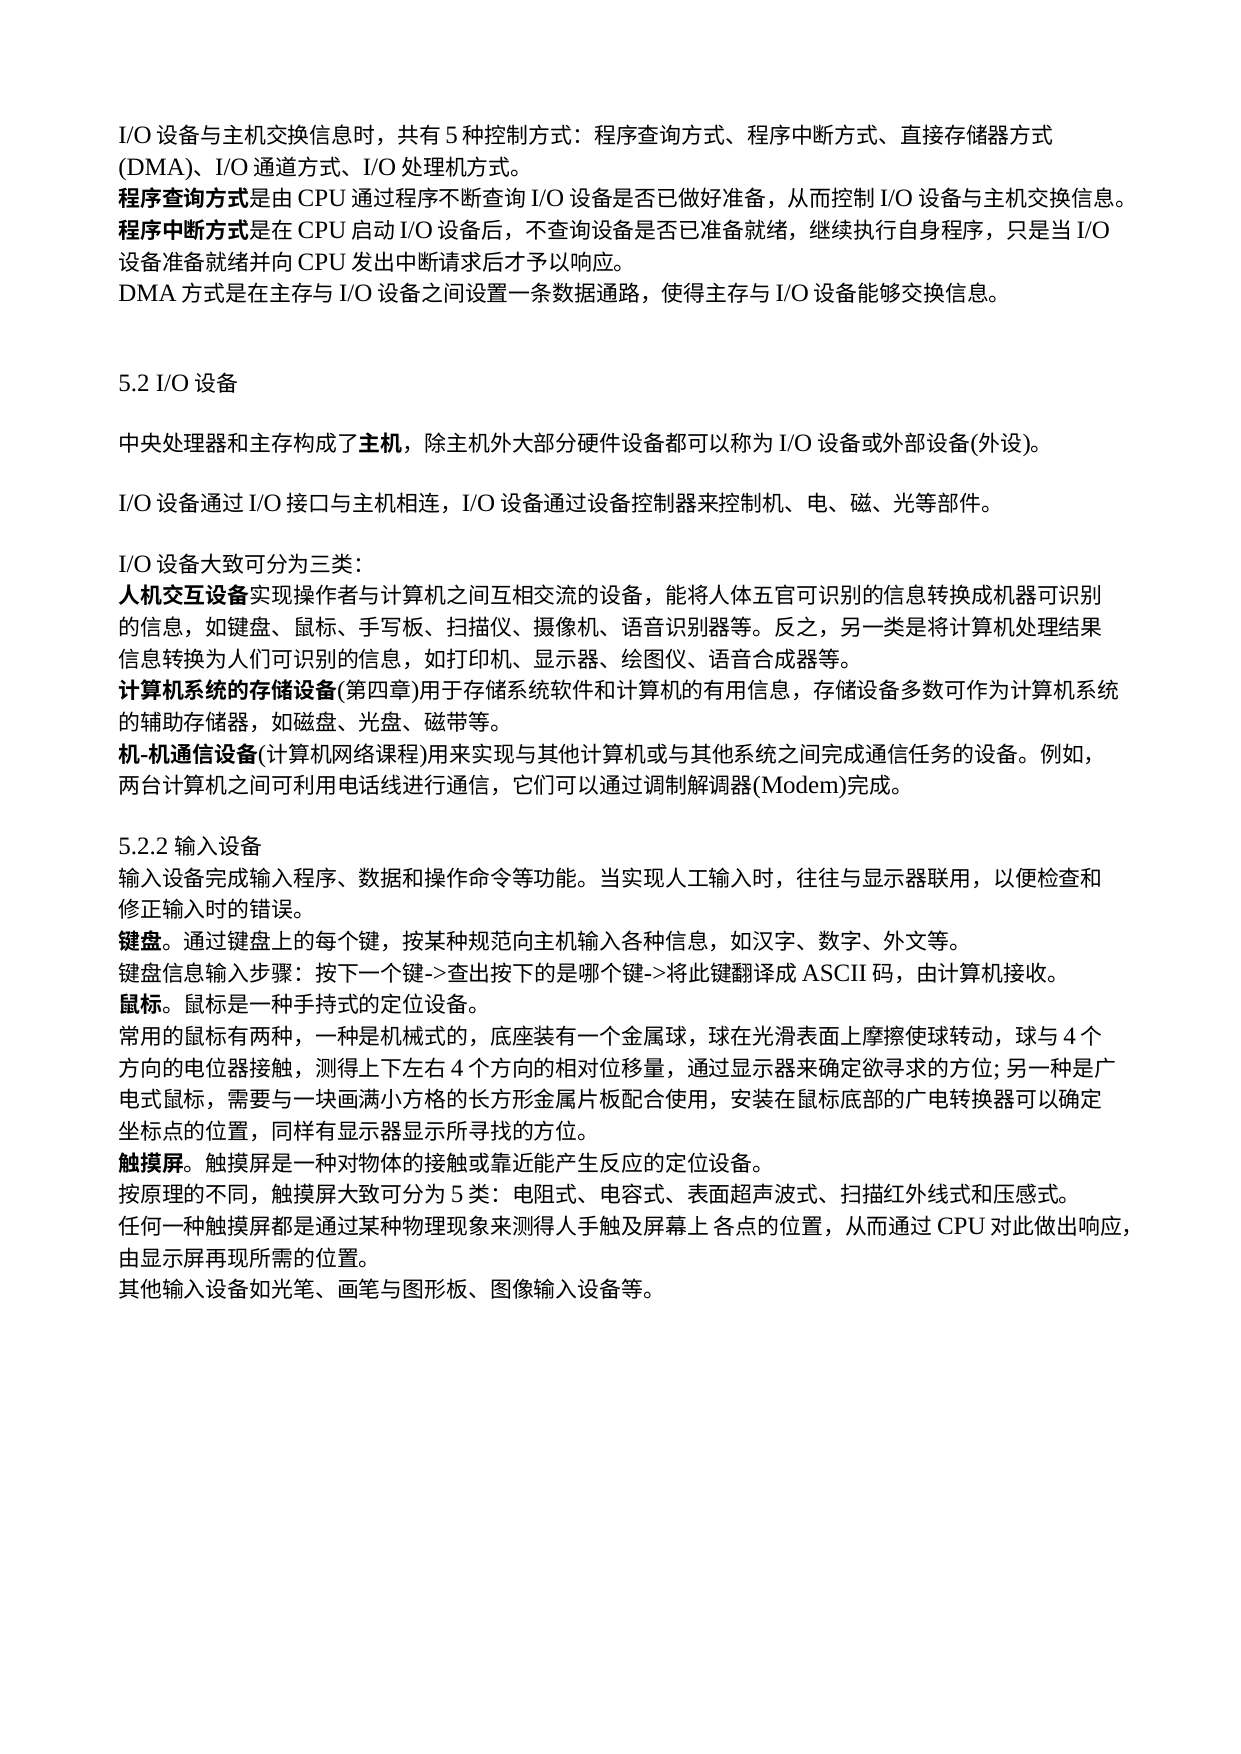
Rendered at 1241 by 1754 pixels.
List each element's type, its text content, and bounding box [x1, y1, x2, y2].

text 鼠标。鼠标是一种手持式的定位设备。 [118, 987, 1122, 1019]
text 中央处理器和主存构成了主机，除主机外大部分硬件设备都可以称为I/O设备或外部设备(外设)。 [118, 426, 1122, 458]
text 常用的鼠标有两种，一种是机械式的，底座装有一个金属球，球在光滑表面上摩擦使球转动，球与4个方向的电位器接触，测得上下左右4个方向的相对位移量，通过显示器来确定欲寻求的方位; 另一种是广电式鼠标，需要与一块画满小方格的长方形金属片板配合使用，安装在鼠标底部的广电转换器可以确定坐标点的位置，同样有显示器显示所寻找的方位。 [118, 1019, 1122, 1146]
text 键盘信息输入步骤：按下一个键->查出按下的是哪个键->将此键翻译成ASCII码，由计算机接收。 [118, 956, 1122, 987]
text 计算机系统的存储设备(第四章)用于存储系统软件和计算机的有用信息，存储设备多数可作为计算机系统的辅助存储器，如磁盘、光盘、磁带等。 [118, 673, 1122, 737]
text DMA方式是在主存与I/O设备之间设置一条数据通路，使得主存与I/O设备能够交换信息。 [118, 276, 1122, 308]
text 程序中断方式是在CPU启动I/O设备后，不查询设备是否已准备就绪，继续执行自身程序，只是当I/O设备准备就绪并向CPU发出中断请求后才予以响应。 [118, 213, 1122, 276]
text 程序查询方式是由CPU通过程序不断查询I/O设备是否已做好准备，从而控制I/O设备与主机交换信息。 [118, 181, 1122, 213]
text 5.2 I/O设备 [118, 366, 1122, 397]
text 键盘。通过键盘上的每个键，按某种规范向主机输入各种信息，如汉字、数字、外文等。 [118, 924, 1122, 956]
text 人机交互设备实现操作者与计算机之间互相交流的设备，能将人体五官可识别的信息转换成机器可识别的信息，如键盘、鼠标、手写板、扫描仪、摄像机、语音识别器等。反之，另一类是将计算机处理结果信息转换为人们可识别的信息，如打印机、显示器、绘图仪、语音合成器等。 [118, 578, 1122, 673]
text 输入设备完成输入程序、数据和操作命令等功能。当实现人工输入时，往往与显示器联用，以便检查和修正输入时的错误。 [118, 861, 1122, 924]
text 触摸屏。触摸屏是一种对物体的接触或靠近能产生反应的定位设备。 [118, 1146, 1122, 1177]
text 机-机通信设备(计算机网络课程)用来实现与其他计算机或与其他系统之间完成通信任务的设备。例如，两台计算机之间可利用电话线进行通信，它们可以通过调制解调器(Modem)完成。 [118, 737, 1122, 800]
text 其他输入设备如光笔、画笔与图形板、图像输入设备等。 [118, 1272, 1122, 1304]
text 按原理的不同，触摸屏大致可分为5类：电阻式、电容式、表面超声波式、扫描红外线式和压感式。 [118, 1177, 1122, 1209]
text I/O设备通过I/O接口与主机相连，I/O设备通过设备控制器来控制机、电、磁、光等部件。 [118, 486, 1122, 518]
text 任何一种触摸屏都是通过某种物理现象来测得人手触及屏幕上 各点的位置，从而通过CPU对此做出响应，由显示屏再现所需的位置。 [118, 1209, 1122, 1272]
text I/O设备大致可分为三类： [118, 547, 1122, 578]
text I/O设备与主机交换信息时，共有5种控制方式：程序查询方式、程序中断方式、直接存储器方式(DMA)、I/O通道方式、I/O处理机方式。 [118, 118, 1122, 181]
text 5.2.2 输入设备 [118, 829, 1122, 861]
